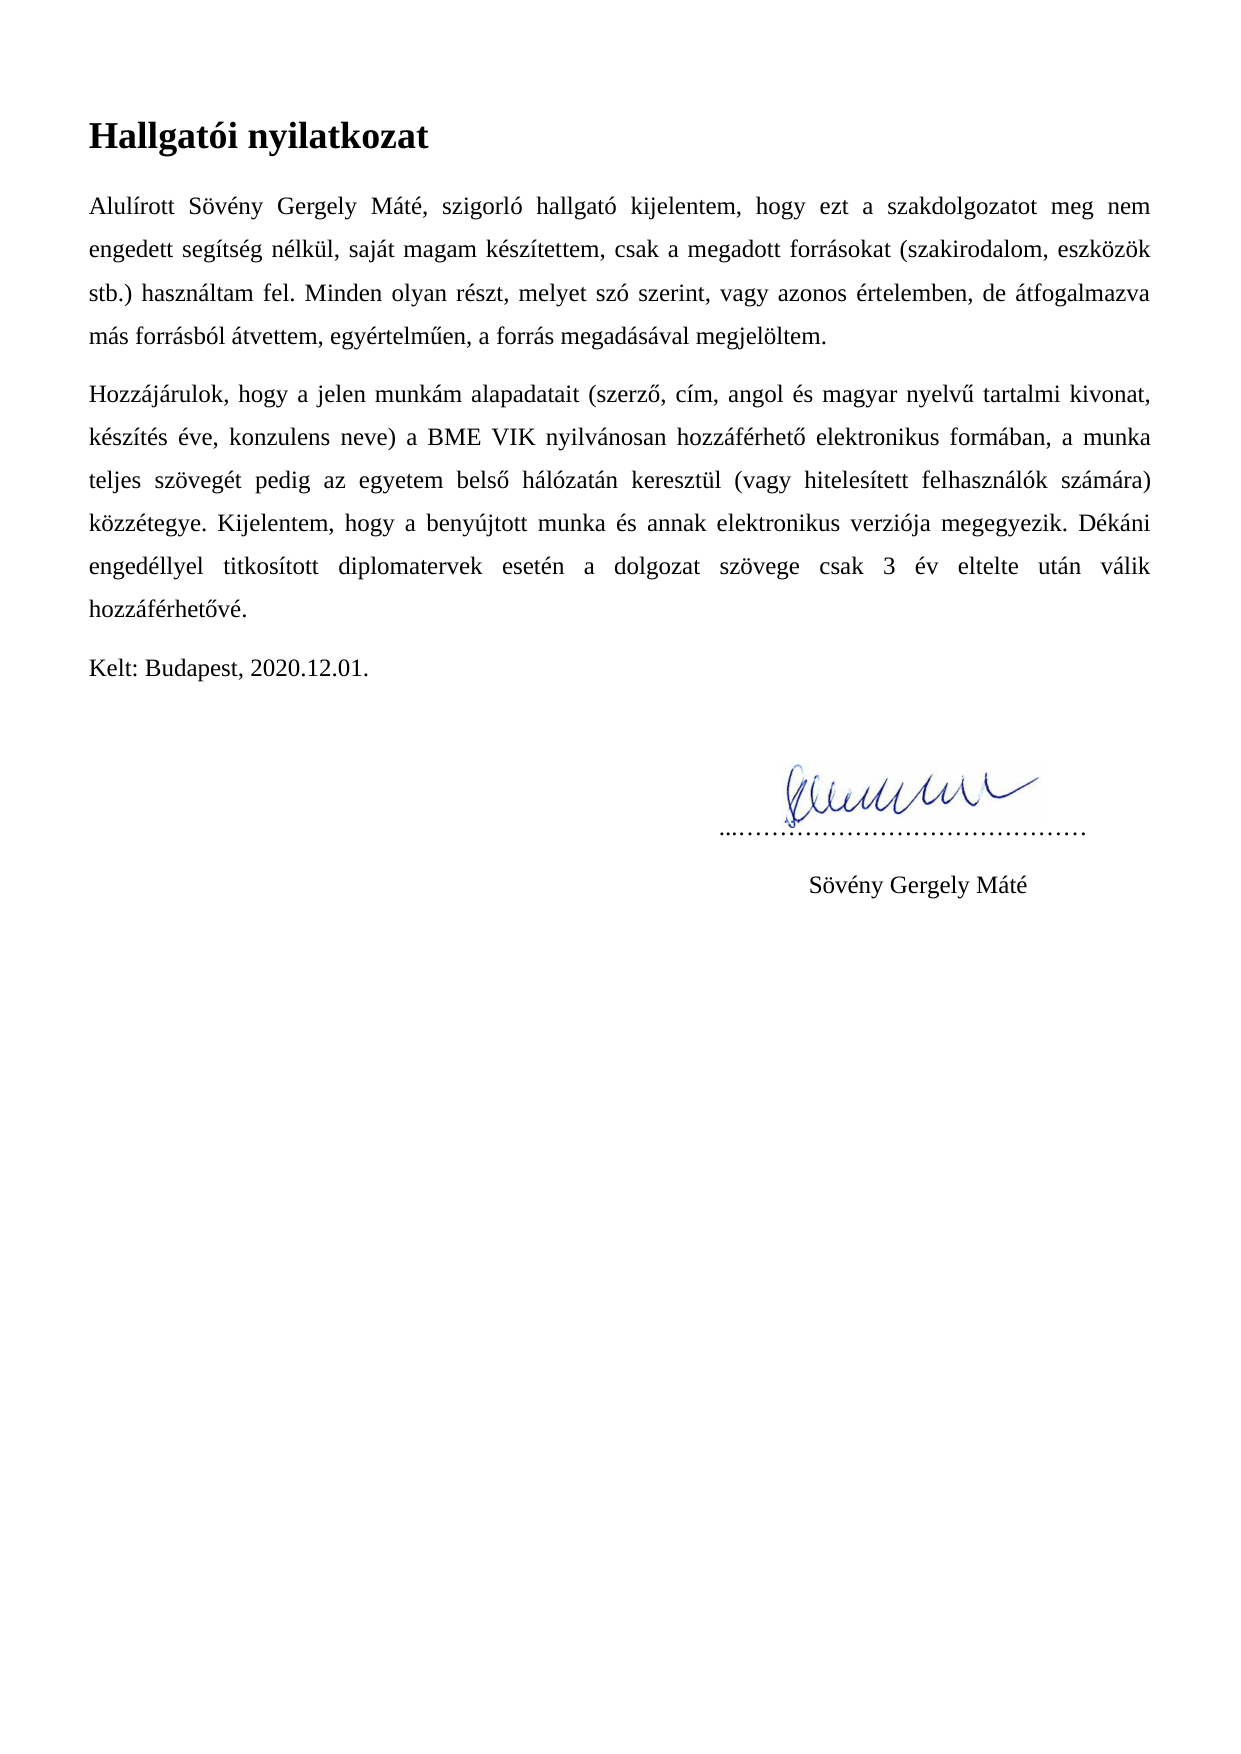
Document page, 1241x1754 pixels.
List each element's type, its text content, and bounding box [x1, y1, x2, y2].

text Hozzájárulok, hogy a jelen munkám alapadatait (szerző, cím, angol és magyar nyelvű tartalmi kivonat, készítés éve, konzulens neve) a BME VIK nyilvánosan hozzáférhető elektronikus formában, a munka teljes szövegét pedig az egyetem belső hálózatán keresztül (vagy hitelesített felhasználók számára) közzétegye. Kijelentem, hogy a benyújtott munka és annak elektronikus verziója megegyezik. Dékáni engedéllyel titkosított diplomatervek esetén a dolgozat szövege csak 3 év eltelte után válik hozzáférhetővé. [88, 379, 1152, 623]
text Kelt: Budapest, 2020.12.01. [88, 653, 1152, 681]
subtitle Hallgatói nyilatkozat [88, 113, 1152, 157]
text ...…………………………………… [88, 769, 1152, 841]
text Alulírott Sövény Gergely Máté, szigorló hallgató kijelentem, hogy ezt a szakdolgozatot meg nem engedett segítség nélkül, saját magam készítettem, csak a megadott forrásokat (szakirodalom, eszközök stb.) használtam fel. Minden olyan részt, melyet szó szerint, vagy azonos értelemben, de átfogalmazva más forrásból átvettem, egyértelműen, a forrás megadásával megjelöltem. [88, 191, 1152, 349]
text Sövény Gergely Máté [88, 870, 1152, 899]
